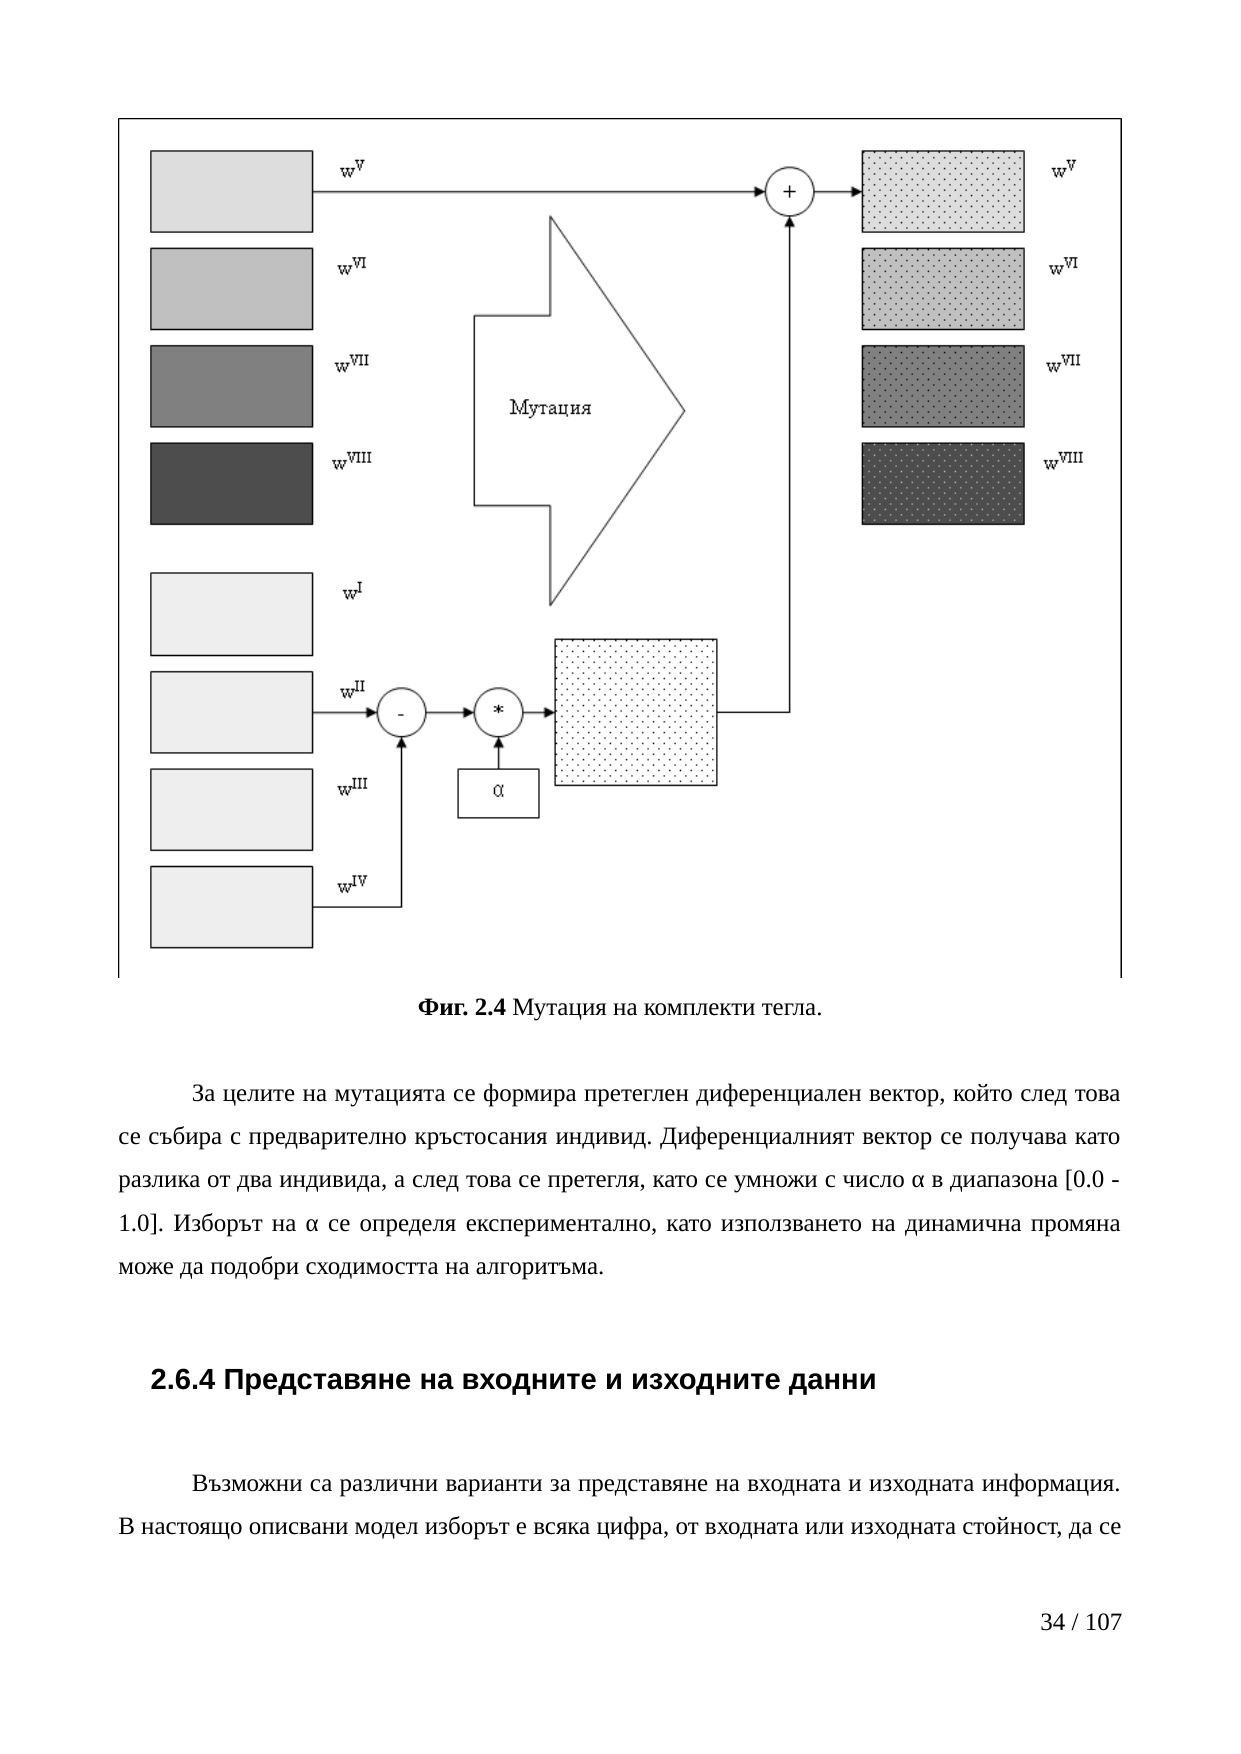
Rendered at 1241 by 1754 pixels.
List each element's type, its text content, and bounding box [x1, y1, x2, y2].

text За целите на мутацията се формира претеглен диференциален вектор, който след това се събира с предварително кръстосания индивид. Диференциалният вектор се получава като разлика от два индивида, а след това се претегля, като се умножи с число α в диапазона [0.0 - 1.0]. Изборът на α се определя експериментално, като използването на динамична промяна може да подобри сходимостта на алгоритъма. [118, 1078, 1122, 1279]
subtitle 2.6.4 Представяне на входните и изходните данни [118, 1362, 1122, 1396]
text Фиг. 2.4 Мутация на комплекти тегла. [118, 978, 1122, 1021]
text Възможни са различни варианти за представяне на входната и изходната информация. В настоящо описвани модел изборът е всяка цифра, от входната или изходната стойност, да се [118, 1468, 1122, 1540]
